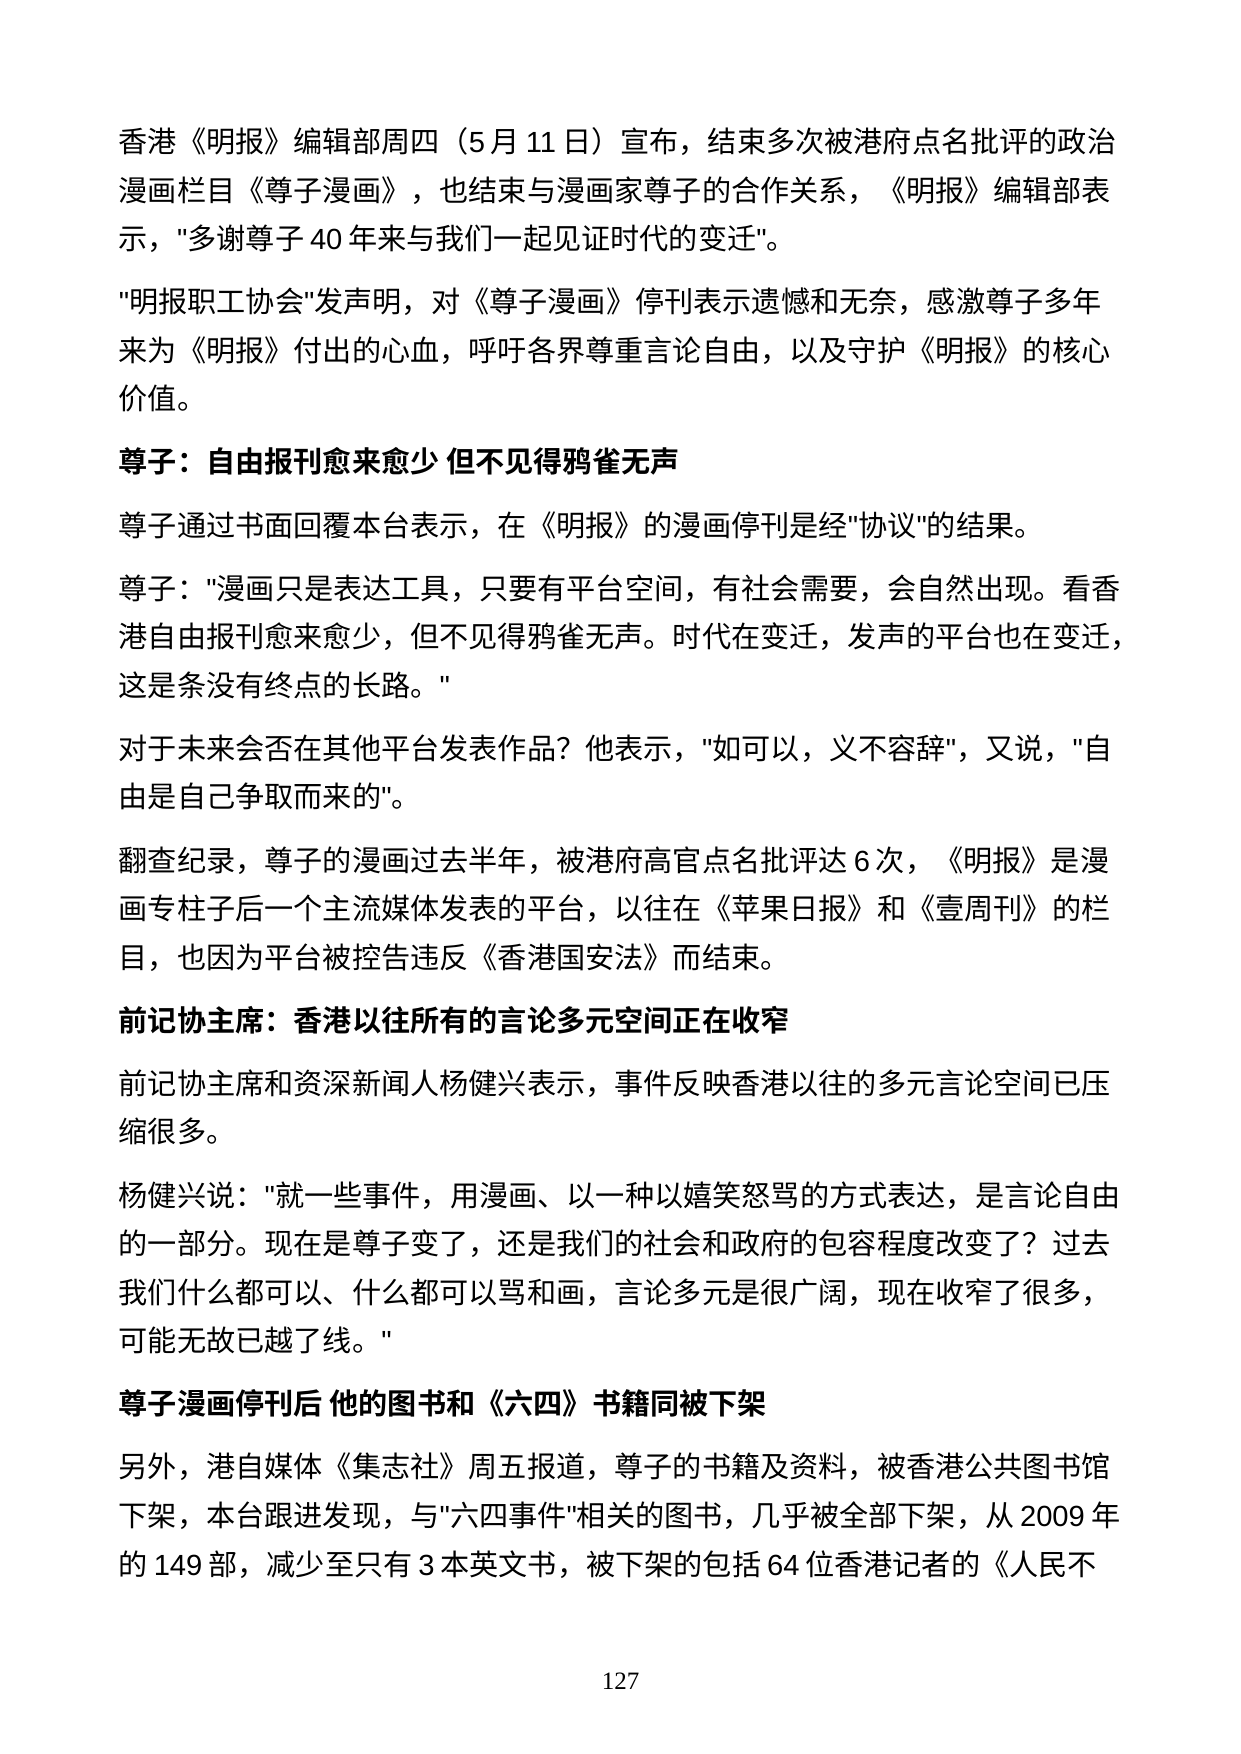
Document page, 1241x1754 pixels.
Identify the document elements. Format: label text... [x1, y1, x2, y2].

text 尊子：自由报刊愈来愈少 但不见得鸦雀无声 [118, 439, 1122, 481]
text 尊子："漫画只是表达工具，只要有平台空间，有社会需要，会自然出现。看香港自由报刊愈来愈少，但不见得鸦雀无声。时代在变迁，发声的平台也在变迁，这是条没有终点的长路。" [118, 565, 1122, 704]
text 翻查纪录，尊子的漫画过去半年，被港府高官点名批评达6次，《明报》是漫画专柱子后一个主流媒体发表的平台，以往在《苹果日报》和《壹周刊》的栏目，也因为平台被控告违反《香港国安法》而结束。 [118, 837, 1122, 976]
text 前记协主席：香港以往所有的言论多元空间正在收窄 [118, 997, 1122, 1039]
text "明报职工协会"发声明，对《尊子漫画》停刊表示遗憾和无奈，感激尊子多年来为《明报》付出的心血，呼吁各界尊重言论自由，以及守护《明报》的核心价值。 [118, 279, 1122, 418]
text 尊子漫画停刊后 他的图书和《六四》书籍同被下架 [118, 1381, 1122, 1423]
text 尊子通过书面回覆本台表示，在《明报》的漫画停刊是经"协议"的结果。 [118, 502, 1122, 544]
text 香港《明报》编辑部周四（5月11日）宣布，结束多次被港府点名批评的政治漫画栏目《尊子漫画》，也结束与漫画家尊子的合作关系，《明报》编辑部表示，"多谢尊子40年来与我们一起见证时代的变迁"。 [118, 118, 1122, 258]
text 前记协主席和资深新闻人杨健兴表示，事件反映香港以往的多元言论空间已压缩很多。 [118, 1060, 1122, 1151]
text 另外，港自媒体《集志社》周五报道，尊子的书籍及资料，被香港公共图书馆下架，本台跟进发现，与"六四事件"相关的图书，几乎被全部下架，从2009年的149部，减少至只有3本英文书，被下架的包括64位香港记者的《人民不 [118, 1444, 1122, 1583]
text 对于未来会否在其他平台发表作品？他表示，"如可以，义不容辞"，又说，"自由是自己争取而来的"。 [118, 725, 1122, 816]
text 杨健兴说："就一些事件，用漫画、以一种以嬉笑怒骂的方式表达，是言论自由的一部分。现在是尊子变了，还是我们的社会和政府的包容程度改变了？过去我们什么都可以、什么都可以骂和画，言论多元是很广阔，现在收窄了很多，可能无故已越了线。" [118, 1172, 1122, 1360]
